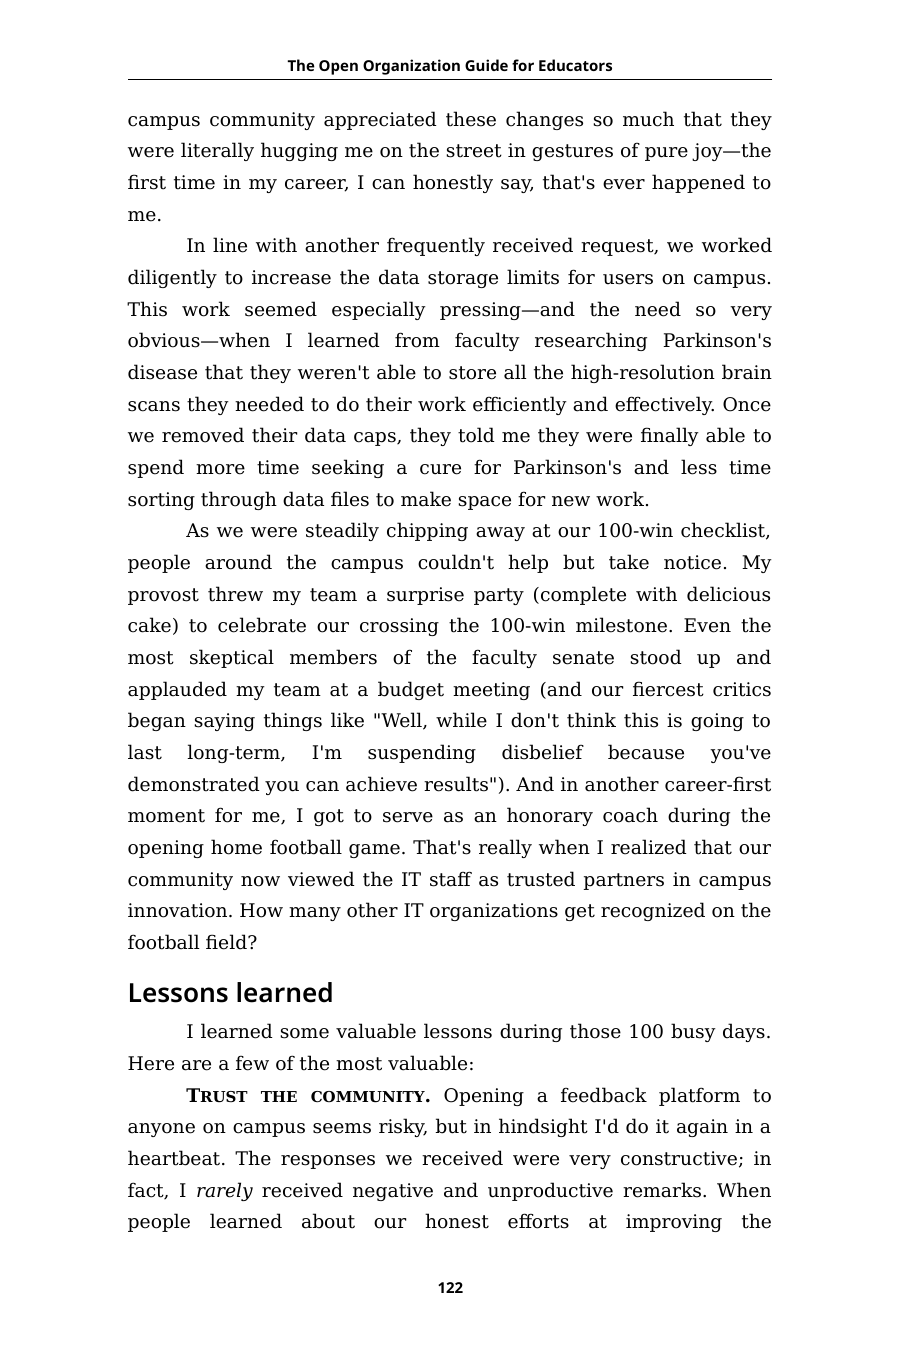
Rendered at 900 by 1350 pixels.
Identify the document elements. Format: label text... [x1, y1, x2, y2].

text As we were steadily chipping away at our 100-win checklist, people around the campus couldn't help but take notice. My provost threw my team a surprise party (complete with delicious cake) to celebrate our crossing the 100-win milestone. Even the most skeptical members of the faculty senate stood up and applauded my team at a budget meeting (and our fiercest critics began saying things like "Well, while I don't think this is going to last long-term, I'm suspending disbelief because you've demonstrated you can achieve results"). And in another career-first moment for me, I got to serve as an honorary coach during the opening home football game. That's really when I realized that our community now viewed the IT staff as trusted partners in campus innovation. How many other IT organizations get recognized on the football field? [127, 520, 772, 954]
subtitle Lessons learned [127, 978, 772, 1009]
text I learned some valuable lessons during those 100 busy days. Here are a few of the most valuable: [127, 1021, 772, 1075]
text campus community appreciated these changes so much that they were literally hugging me on the street in gestures of pure joy—the first time in my career, I can honestly say, that's ever happened to me. [127, 109, 772, 226]
text Trust the community. Opening a feedback platform to anyone on campus seems risky, but in hindsight I'd do it again in a heartbeat. The responses we received were very constructive; in fact, I rarely received negative and unproductive remarks. When people learned about our honest efforts at improving the [127, 1084, 772, 1233]
text In line with another frequently received request, we worked diligently to increase the data storage limits for users on campus. This work seemed especially pressing—and the need so very obvious—when I learned from faculty researching Parkinson's disease that they weren't able to store all the high-resolution brain scans they needed to do their work efficiently and effectively. Once we removed their data caps, they told me they were finally able to spend more time seeking a cure for Parkinson's and less time sorting through data files to make space for new work. [127, 235, 772, 511]
